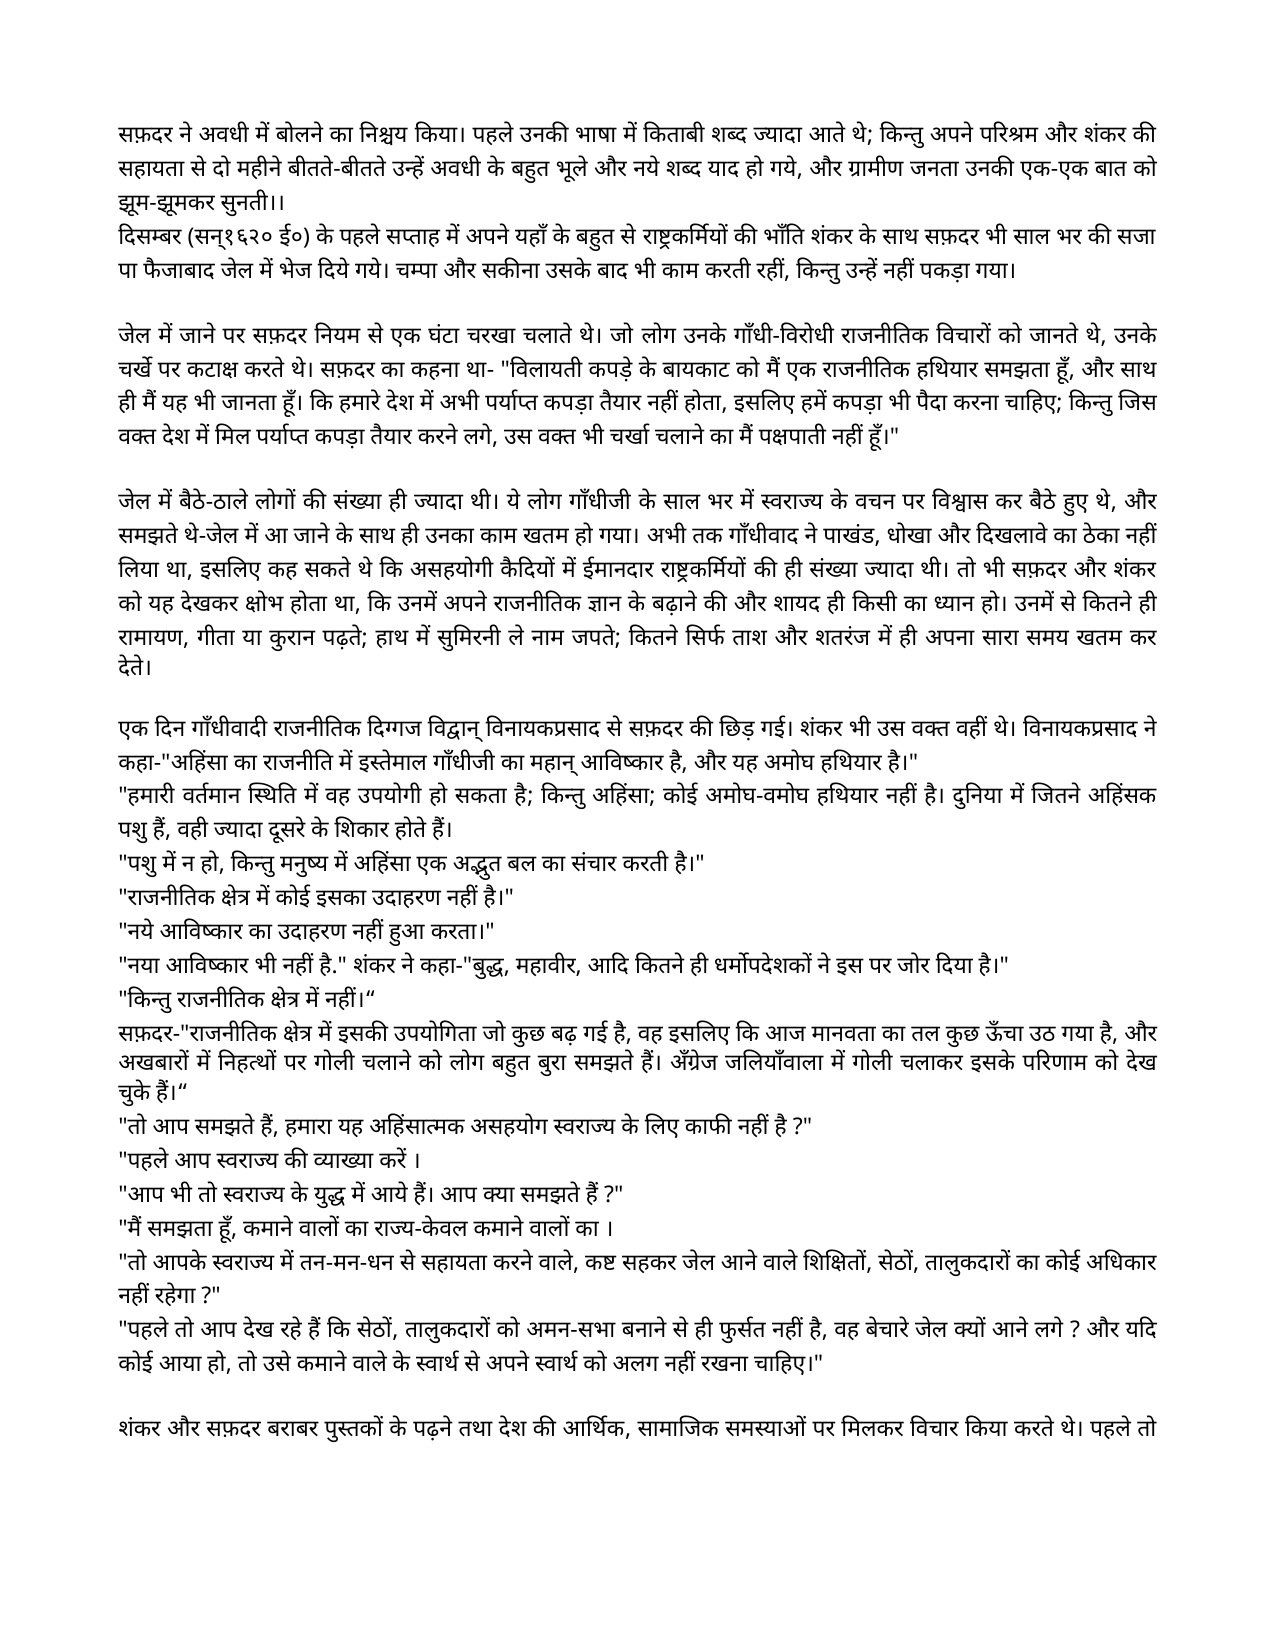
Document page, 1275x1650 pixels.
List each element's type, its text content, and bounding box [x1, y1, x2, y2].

text "मैं समझता हूँ, कमाने वालों का राज्य-केवल कमाने वालों का । [118, 1212, 1157, 1246]
text "तो आपके स्वराज्य में तन-मन-धन से सहायता करने वाले, कष्ट सहकर जेल आने वाले शिक्षितों, सेठों, तालुकदारों का कोई अधिकार नहीं रहेगा ?" [118, 1246, 1157, 1313]
text जेल में जाने पर सफ़दर नियम से एक घंटा चरखा चलाते थे। जो लोग उनके गाँधी-विरोधी राजनीतिक विचारों को जानते थे, उनके चर्खे पर कटाक्ष करते थे। सफ़दर का कहना था- "विलायती कपड़े के बायकाट को मैं एक राजनीतिक हथियार समझता हूँ, और साथ ही मैं यह भी जानता हूँ। कि हमारे देश में अभी पर्याप्त कपड़ा तैयार नहीं होता, इसलिए हमें कपड़ा भी पैदा करना चाहिए; किन्तु जिस वक्त देश में मिल पर्याप्त कपड़ा तैयार करने लगे, उस वक्त भी चर्खा चलाने का मैं पक्षपाती नहीं हूँ।" [118, 319, 1157, 454]
text "पहले तो आप देख रहे हैं कि सेठों, तालुकदारों को अमन-सभा बनाने से ही फुर्सत नहीं है, वह बेचारे जेल क्यों आने लगे ? और यदि कोई आया हो, तो उसे कमाने वाले के स्वार्थ से अपने स्वार्थ को अलग नहीं रखना चाहिए।" [118, 1313, 1157, 1381]
text शंकर और सफ़दर बराबर पुस्तकों के पढ़ने तथा देश की आर्थिक, सामाजिक समस्याओं पर मिलकर विचार किया करते थे। पहले तो [118, 1412, 1157, 1446]
text "नया आविष्कार भी नहीं है." शंकर ने कहा-"बुद्ध, महावीर, आदि कितने ही धर्मोपदेशकों ने इस पर जोर दिया है।" [118, 949, 1157, 983]
text दिसम्बर (सन्१६२० ई०) के पहले सप्ताह में अपने यहाँ के बहुत से राष्ट्रकर्मियों की भाँति शंकर के साथ सफ़दर भी साल भर की सजा पा फैजाबाद जेल में भेज दिये गये। चम्पा और सकीना उसके बाद भी काम करती रहीं, किन्तु उन्हें नहीं पकड़ा गया। [118, 220, 1157, 287]
text "पहले आप स्वराज्य की व्याख्या करें । [118, 1144, 1157, 1178]
text जेल में बैठे-ठाले लोगों की संख्या ही ज्यादा थी। ये लोग गाँधीजी के साल भर में स्वराज्य के वचन पर विश्वास कर बैठे हुए थे, और समझते थे-जेल में आ जाने के साथ ही उनका काम खतम हो गया। अभी तक गाँधीवाद ने पाखंड, धोखा और दिखलावे का ठेका नहीं लिया था, इसलिए कह सकते थे कि असहयोगी कैदियों में ईमानदार राष्ट्रकर्मियों की ही संख्या ज्यादा थी। तो भी सफ़दर और शंकर को यह देखकर क्षोभ होता था, कि उनमें अपने राजनीतिक ज्ञान के बढ़ाने की और शायद ही किसी का ध्यान हो। उनमें से कितने ही रामायण, गीता या कुरान पढ़ते; हाथ में सुमिरनी ले नाम जपते; कितने सिर्फ ताश और शतरंज में ही अपना सारा समय खतम कर देते। [118, 485, 1157, 684]
text "हमारी वर्तमान स्थिति में वह उपयोगी हो सकता है; किन्तु अहिंसा; कोई अमोघ-वमोघ हथियार नहीं है। दुनिया में जितने अहिंसक पशु हैं, वही ज्यादा दूसरे के शिकार होते हैं। [118, 779, 1157, 847]
text सफ़दर-"राजनीतिक क्षेत्र में इसकी उपयोगिता जो कुछ बढ़ गई है, वह इसलिए कि आज मानवता का तल कुछ ऊँचा उठ गया है, और अखबारों में निहत्थों पर गोली चलाने को लोग बहुत बुरा समझते हैं। अँग्रेज जलियाँवाला में गोली चलाकर इसके परिणाम को देख चुके हैं।“ [118, 1016, 1157, 1110]
text "राजनीतिक क्षेत्र में कोई इसका उदाहरण नहीं है।" [118, 881, 1157, 915]
text "आप भी तो स्वराज्य के युद्ध में आये हैं। आप क्या समझते हैं ?" [118, 1178, 1157, 1212]
text एक दिन गाँधीवादी राजनीतिक दिग्गज विद्वान् विनायकप्रसाद से सफ़दर की छिड़ गई। शंकर भी उस वक्त वहीं थे। विनायकप्रसाद ने कहा-"अहिंसा का राजनीति में इस्तेमाल गाँधीजी का महान् आविष्कार है, और यह अमोघ हथियार है।" [118, 716, 1157, 779]
text "नये आविष्कार का उदाहरण नहीं हुआ करता।" [118, 915, 1157, 949]
text सफ़दर ने अवधी में बोलने का निश्चय किया। पहले उनकी भाषा में किताबी शब्द ज्यादा आते थे; किन्तु अपने परिश्रम और शंकर की सहायता से दो महीने बीतते-बीतते उन्हें अवधी के बहुत भूले और नये शब्द याद हो गये, और ग्रामीण जनता उनकी एक-एक बात को झूम-झूमकर सुनती।। [118, 118, 1157, 220]
text "किन्तु राजनीतिक क्षेत्र में नहीं।“ [118, 983, 1157, 1016]
text "तो आप समझते हैं, हमारा यह अहिंसात्मक असहयोग स्वराज्य के लिए काफी नहीं है ?" [118, 1110, 1157, 1144]
text "पशु में न हो, किन्तु मनुष्य में अहिंसा एक अद्भुत बल का संचार करती है।" [118, 847, 1157, 881]
